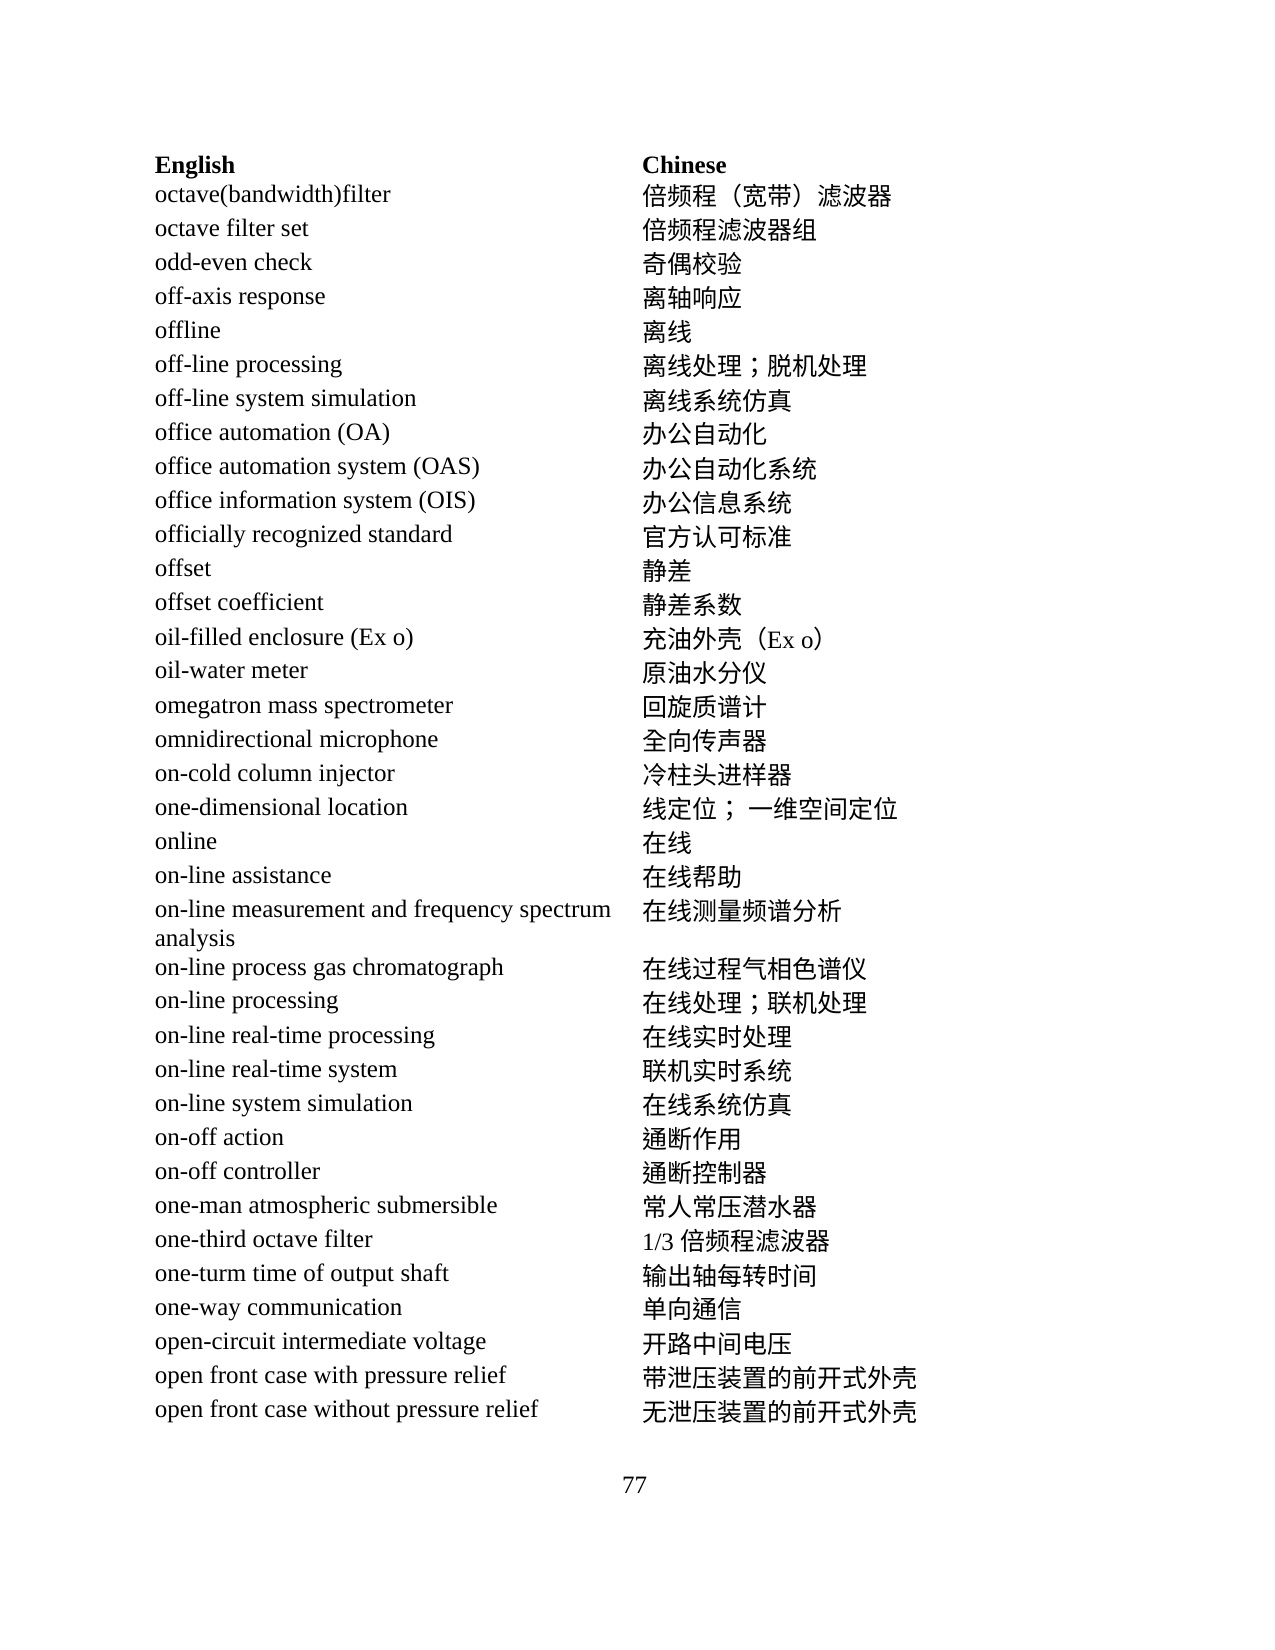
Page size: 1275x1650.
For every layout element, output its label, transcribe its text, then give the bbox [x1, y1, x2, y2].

table_cell 通断控制器 [638, 1156, 1125, 1190]
table_cell open front case with pressure relief [150, 1360, 637, 1394]
table_cell 在线过程气相色谱仪 [638, 952, 1125, 986]
table_cell on-line process gas chromatograph [150, 952, 637, 986]
table_cell 在线测量频谱分析 [638, 894, 1125, 952]
table_cell 回旋质谱计 [638, 690, 1125, 724]
table_cell on-cold column injector [150, 758, 637, 792]
table_cell oil-filled enclosure (Ex o) [150, 622, 637, 656]
table_cell on-line measurement and frequency spectrum analysis [150, 894, 637, 952]
table_cell off-line processing [150, 349, 637, 383]
table_cell on-off controller [150, 1156, 637, 1190]
table_cell omnidirectional microphone [150, 724, 637, 758]
table_cell one-third octave filter [150, 1224, 637, 1258]
table_cell on-line processing [150, 986, 637, 1020]
table_cell 离线 [638, 315, 1125, 349]
table_cell 充油外壳（Ex o） [638, 622, 1125, 656]
table_cell 静差 [638, 554, 1125, 587]
table_cell 原油水分仪 [638, 656, 1125, 690]
table_cell on-off action [150, 1122, 637, 1156]
table_cell 离线处理；脱机处理 [638, 349, 1125, 383]
table_cell 在线 [638, 826, 1125, 860]
table_cell 办公信息系统 [638, 485, 1125, 519]
table_cell offset [150, 554, 637, 587]
table_cell 倍频程（宽带）滤波器 [638, 179, 1125, 213]
table_cell 单向通信 [638, 1292, 1125, 1326]
table_cell 1/3 倍频程滤波器 [638, 1224, 1125, 1258]
table_cell on-line real-time processing [150, 1020, 637, 1054]
table_cell 奇偶校验 [638, 247, 1125, 281]
table_cell open front case without pressure relief [150, 1394, 637, 1428]
table_cell offset coefficient [150, 588, 637, 622]
table_cell 在线处理；联机处理 [638, 986, 1125, 1020]
table_cell one-turm time of output shaft [150, 1258, 637, 1292]
table_cell 离轴响应 [638, 281, 1125, 315]
table_cell 静差系数 [638, 588, 1125, 622]
table_cell 冷柱头进样器 [638, 758, 1125, 792]
table_cell online [150, 826, 637, 860]
table_cell 离线系统仿真 [638, 383, 1125, 417]
table_cell officially recognized standard [150, 519, 637, 553]
table_cell octave filter set [150, 213, 637, 247]
table_cell 开路中间电压 [638, 1326, 1125, 1360]
table_cell 在线帮助 [638, 860, 1125, 894]
table_cell on-line real-time system [150, 1054, 637, 1088]
table_cell office information system (OIS) [150, 485, 637, 519]
table_cell 无泄压装置的前开式外壳 [638, 1394, 1125, 1428]
table_cell 办公自动化系统 [638, 451, 1125, 485]
table_cell 通断作用 [638, 1122, 1125, 1156]
table_cell off-line system simulation [150, 383, 637, 417]
table_cell off-axis response [150, 281, 637, 315]
table_cell 联机实时系统 [638, 1054, 1125, 1088]
table_cell on-line assistance [150, 860, 637, 894]
table_cell office automation (OA) [150, 417, 637, 451]
table_cell 带泄压装置的前开式外壳 [638, 1360, 1125, 1394]
table_cell offline [150, 315, 637, 349]
table_cell office automation system (OAS) [150, 451, 637, 485]
table_cell 在线系统仿真 [638, 1088, 1125, 1122]
table_cell one-dimensional location [150, 792, 637, 826]
table_cell on-line system simulation [150, 1088, 637, 1122]
table_cell 在线实时处理 [638, 1020, 1125, 1054]
table_cell 线定位； 一维空间定位 [638, 792, 1125, 826]
table_cell one-man atmospheric submersible [150, 1190, 637, 1224]
table_cell octave(bandwidth)filter [150, 179, 637, 213]
table_header English [150, 150, 637, 179]
table_cell 输出轴每转时间 [638, 1258, 1125, 1292]
table_cell one-way communication [150, 1292, 637, 1326]
table_cell oil-water meter [150, 656, 637, 690]
table_cell 官方认可标准 [638, 519, 1125, 553]
table_cell open-circuit intermediate voltage [150, 1326, 637, 1360]
table_cell 办公自动化 [638, 417, 1125, 451]
table_cell omegatron mass spectrometer [150, 690, 637, 724]
table_cell odd-even check [150, 247, 637, 281]
table_cell 常人常压潜水器 [638, 1190, 1125, 1224]
table_header Chinese [638, 150, 1125, 179]
table_cell 全向传声器 [638, 724, 1125, 758]
table_cell 倍频程滤波器组 [638, 213, 1125, 247]
